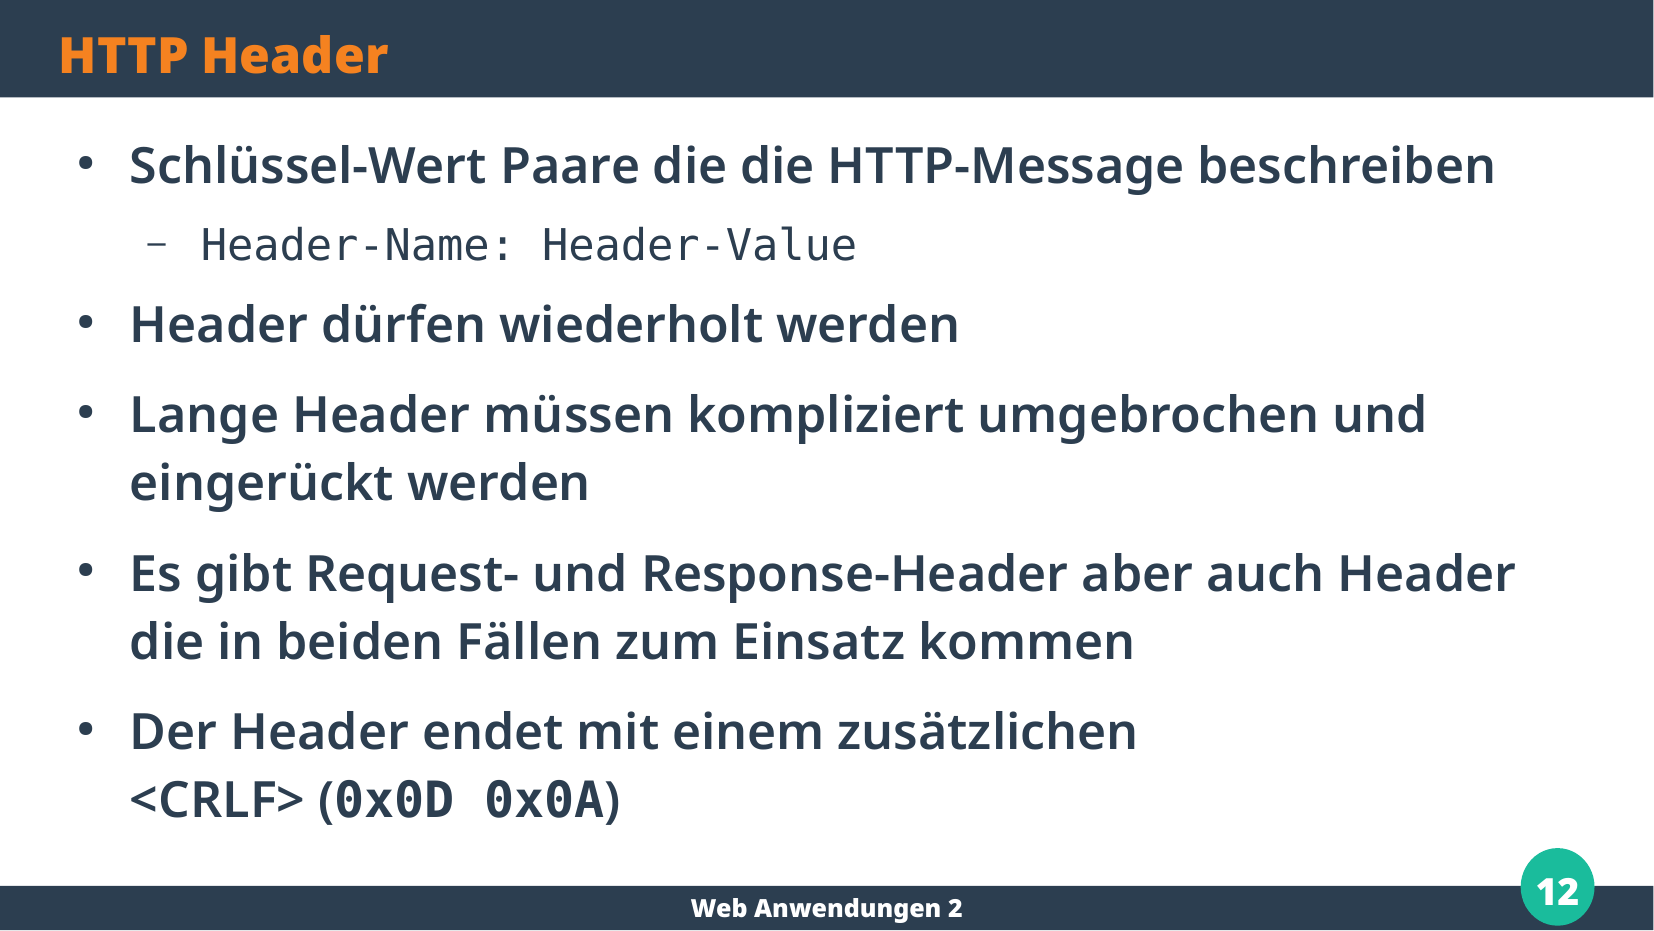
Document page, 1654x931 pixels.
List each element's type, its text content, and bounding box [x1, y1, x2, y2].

title HTTP Header [59, 8, 1595, 89]
list Schlüssel-Wert Paare die die HTTP-Message beschreiben Header-Name: Header-Value Header dürfen wiederholt werden Lange Header müssen kompliziert umgebrochen und eingerückt werden Es gibt Request- und Response-Header aber auch Header die in beiden Fällen zum Einsatz kommen Der Header endet mit einem zusätzlichen <CRLF> (0x0D 0x0A) [59, 129, 1595, 864]
